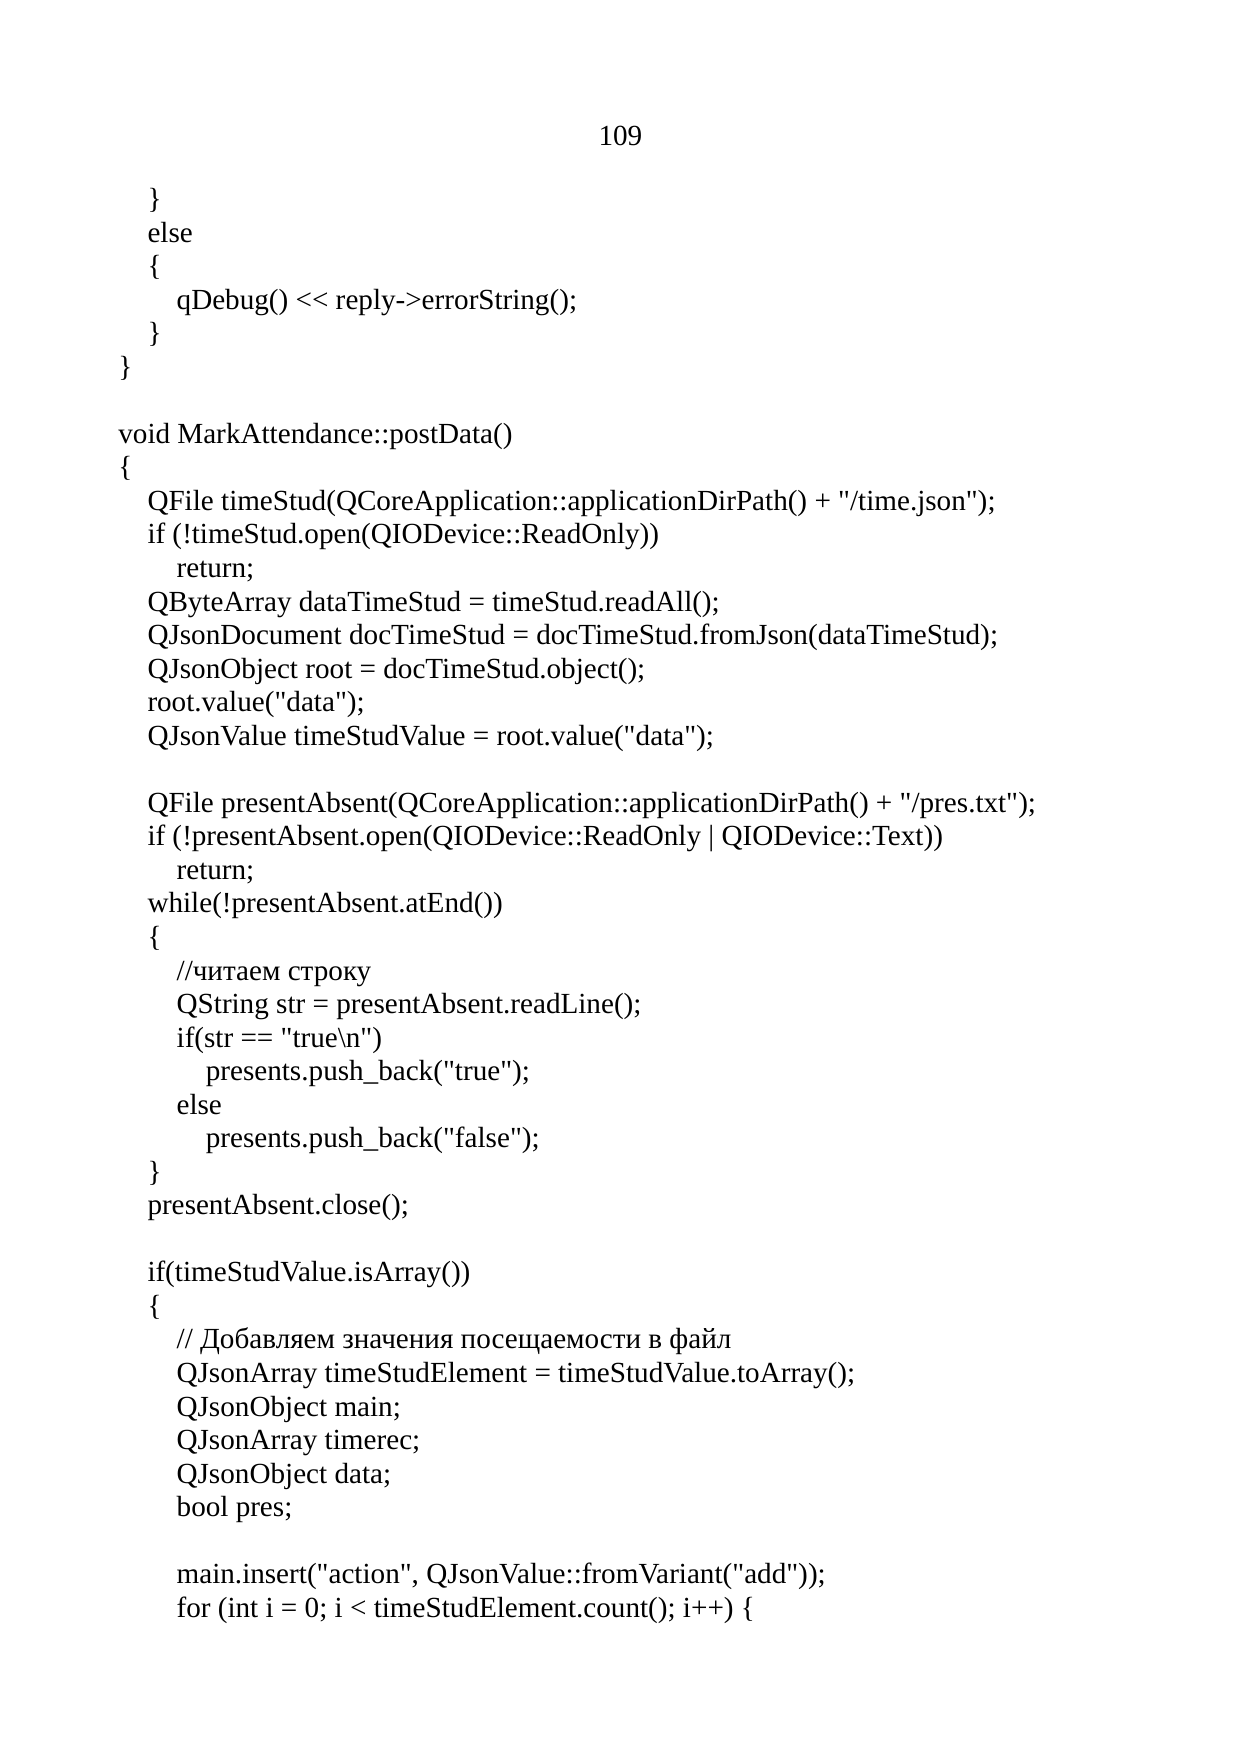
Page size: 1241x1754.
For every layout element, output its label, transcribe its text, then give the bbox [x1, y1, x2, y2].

text } else { qDebug() << reply->errorString(); } } void MarkAttendance::postData() { QFile timeStud(QCoreApplication::applicationDirPath() + "/time.json"); if (!timeStud.open(QIODevice::ReadOnly)) return; QByteArray dataTimeStud = timeStud.readAll(); QJsonDocument docTimeStud = docTimeStud.fromJson(dataTimeStud); QJsonObject root = docTimeStud.object(); root.value("data"); QJsonValue timeStudValue = root.value("data"); QFile presentAbsent(QCoreApplication::applicationDirPath() + "/pres.txt"); if (!presentAbsent.open(QIODevice::ReadOnly | QIODevice::Text)) return; while(!presentAbsent.atEnd()) { //читаем строку QString str = presentAbsent.readLine(); if(str == "true\n") presents.push_back("true"); else presents.push_back("false"); } presentAbsent.close(); if(timeStudValue.isArray()) { // Добавляем значения посещаемости в файл QJsonArray timeStudElement = timeStudValue.toArray(); QJsonObject main; QJsonArray timerec; QJsonObject data; bool pres; main.insert("action", QJsonValue::fromVariant("add")); for (int i = 0; i < timeStudElement.count(); i++) { [118, 181, 1122, 1623]
